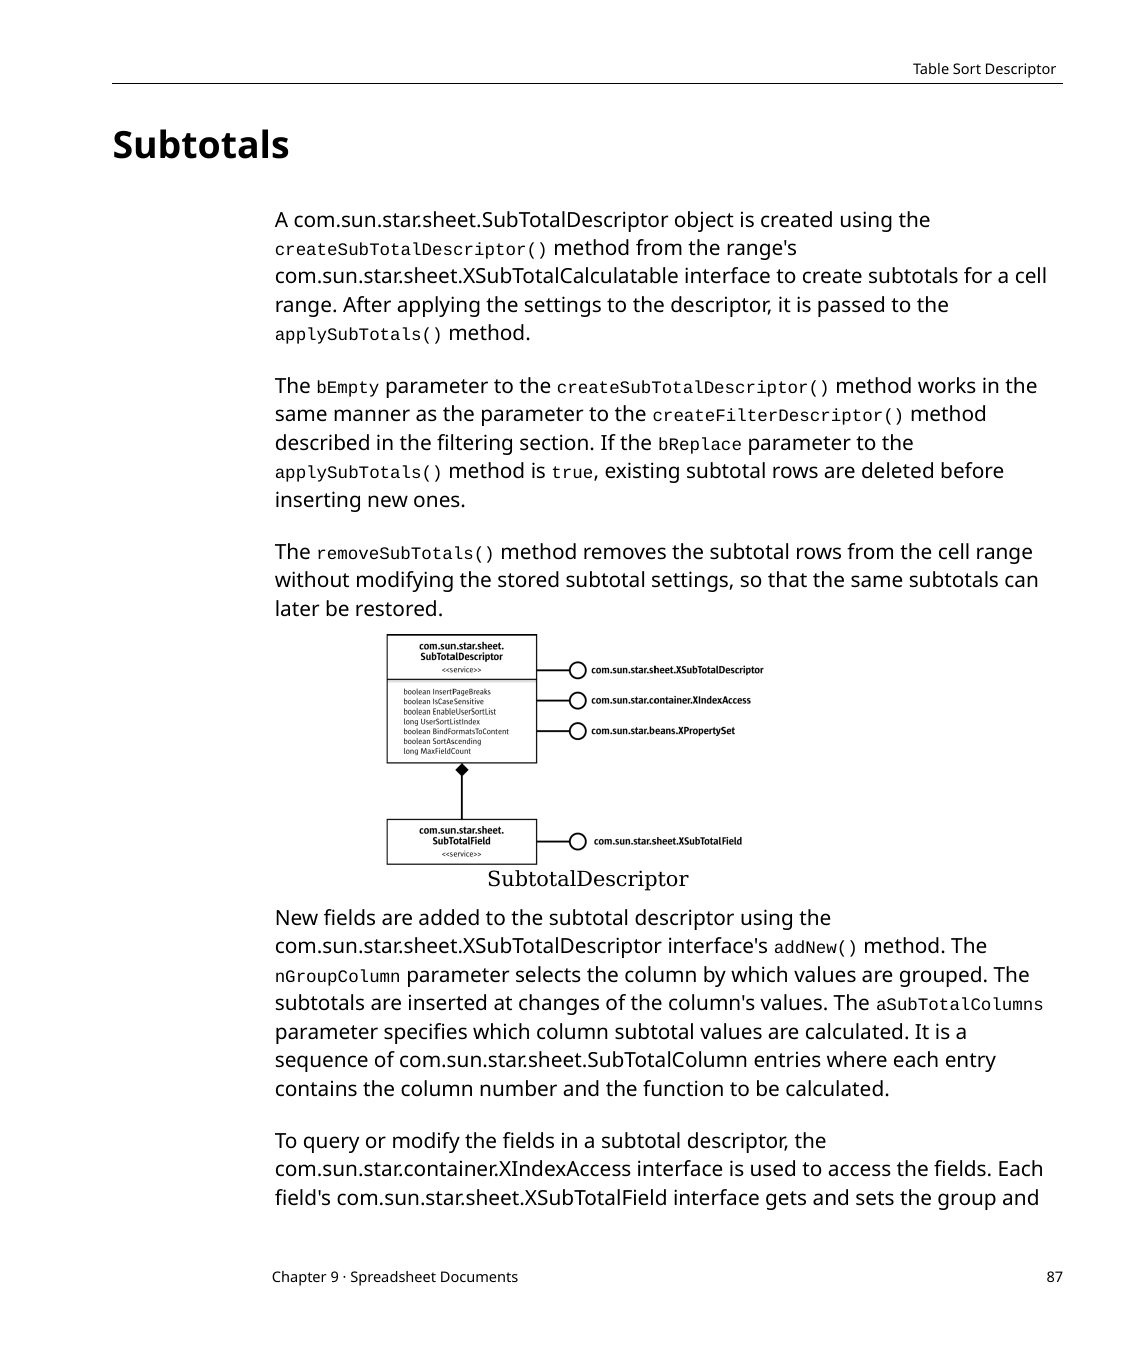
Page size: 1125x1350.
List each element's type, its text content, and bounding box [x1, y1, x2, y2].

text New fields are added to the subtotal descriptor using the com.sun.star.sheet.XSubTotalDescriptor interface's addNew() method. The nGroupColumn parameter selects the column by which values are grouped. The subtotals are inserted at changes of the column's values. The aSubTotalColumns parameter specifies which column subtotal values are calculated. It is a sequence of com.sun.star.sheet.SubTotalColumn entries where each entry contains the column number and the function to be calculated. [274, 903, 1063, 1102]
picture [386, 634, 789, 867]
text The bEmpty parameter to the createSubTotalDescriptor() method works in the same manner as the parameter to the createFilterDescriptor() method described in the filtering section. If the bReplace parameter to the applySubTotals() method is true, existing subtotal rows are deleted before inserting new ones. [274, 371, 1063, 513]
text To query or modify the fields in a subtotal descriptor, the com.sun.star.container.XIndexAccess interface is used to access the fields. Each field's com.sun.star.sheet.XSubTotalField interface gets and sets the group and [274, 1126, 1063, 1211]
subtitle Subtotals [112, 118, 1063, 169]
text SubtotalDescriptor [112, 867, 1063, 891]
text A com.sun.star.sheet.SubTotalDescriptor object is created using the createSubTotalDescriptor() method from the range's com.sun.star.sheet.XSubTotalCalculatable interface to create subtotals for a cell range. After applying the settings to the descriptor, it is passed to the applySubTotals() method. [274, 205, 1063, 347]
text The removeSubTotals() method removes the subtotal rows from the cell range without modifying the stored subtotal settings, so that the same subtotals can later be restored. [274, 537, 1063, 622]
